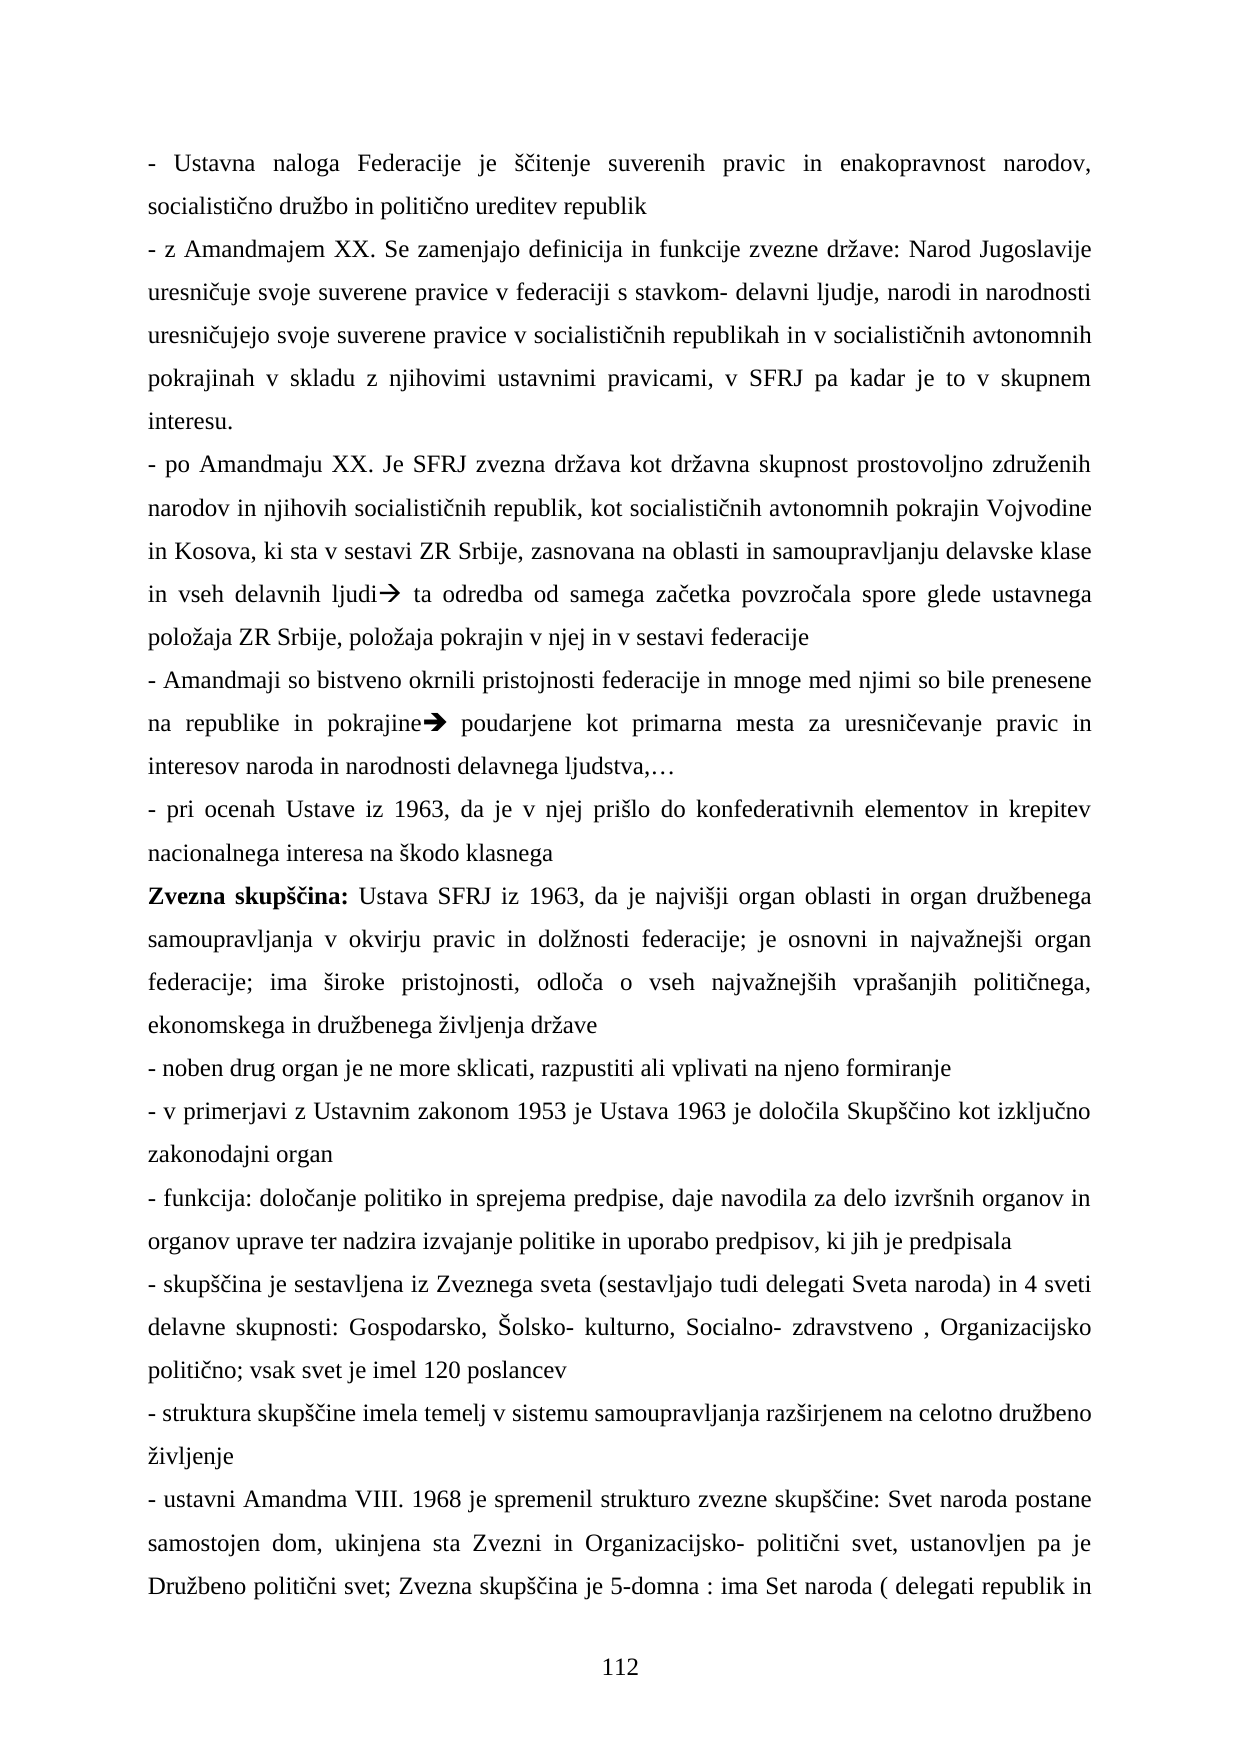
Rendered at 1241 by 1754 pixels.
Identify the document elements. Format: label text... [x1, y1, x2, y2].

text - v primerjavi z Ustavnim zakonom 1953 je Ustava 1963 je določila Skupščino kot izključno zakonodajni organ [148, 1096, 1092, 1168]
text - pri ocenah Ustave iz 1963, da je v njej prišlo do konfederativnih elementov in krepitev nacionalnega interesa na škodo klasnega [148, 794, 1092, 866]
text - z Amandmajem XX. Se zamenjajo definicija in funkcije zvezne države: Narod Jugoslavije uresničuje svoje suverene pravice v federaciji s stavkom- delavni ljudje, narodi in narodnosti uresničujejo svoje suverene pravice v socialističnih republikah in v socialističnih avtonomnih pokrajinah v skladu z njihovimi ustavnimi pravicami, v SFRJ pa kadar je to v skupnem interesu. [148, 234, 1092, 435]
text - po Amandmaju XX. Je SFRJ zvezna država kot državna skupnost prostovoljno združenih narodov in njihovih socialističnih republik, kot socialističnih avtonomnih pokrajin Vojvodine in Kosova, ki sta v sestavi ZR Srbije, zasnovana na oblasti in samoupravljanju delavske klase in vseh delavnih ljudi ta odredba od samega začetka povzročala spore glede ustavnega položaja ZR Srbije, položaja pokrajin v njej in v sestavi federacije [148, 449, 1092, 651]
text - funkcija: določanje politiko in sprejema predpise, daje navodila za delo izvršnih organov in organov uprave ter nadzira izvajanje politike in uporabo predpisov, ki jih je predpisala [148, 1183, 1092, 1254]
text - noben drug organ je ne more sklicati, razpustiti ali vplivati na njeno formiranje [148, 1053, 1092, 1082]
text - struktura skupščine imela temelj v sistemu samoupravljanja razširjenem na celotno družbeno življenje [148, 1398, 1092, 1470]
text - ustavni Amandma VIII. 1968 je spremenil strukturo zvezne skupščine: Svet naroda postane samostojen dom, ukinjena sta Zvezni in Organizacijsko- politični svet, ustanovljen pa je Družbeno politični svet; Zvezna skupščina je 5-domna : ima Set naroda ( delegati republik in [148, 1484, 1092, 1599]
text - skupščina je sestavljena iz Zveznega sveta (sestavljajo tudi delegati Sveta naroda) in 4 sveti delavne skupnosti: Gospodarsko, Šolsko- kulturno, Socialno- zdravstveno , Organizacijsko politično; vsak svet je imel 120 poslancev [148, 1269, 1092, 1384]
text Zvezna skupščina: Ustava SFRJ iz 1963, da je najvišji organ oblasti in organ družbenega samoupravljanja v okvirju pravic in dolžnosti federacije; je osnovni in najvažnejši organ federacije; ima široke pristojnosti, odloča o vseh najvažnejših vprašanjih političnega, ekonomskega in družbenega življenja države [148, 881, 1092, 1039]
text - Amandmaji so bistveno okrnili pristojnosti federacije in mnoge med njimi so bile prenesene na republike in pokrajine poudarjene kot primarna mesta za uresničevanje pravic in interesov naroda in narodnosti delavnega ljudstva,… [148, 665, 1092, 780]
text - Ustavna naloga Federacije je ščitenje suverenih pravic in enakopravnost narodov, socialistično družbo in politično ureditev republik [148, 148, 1092, 219]
